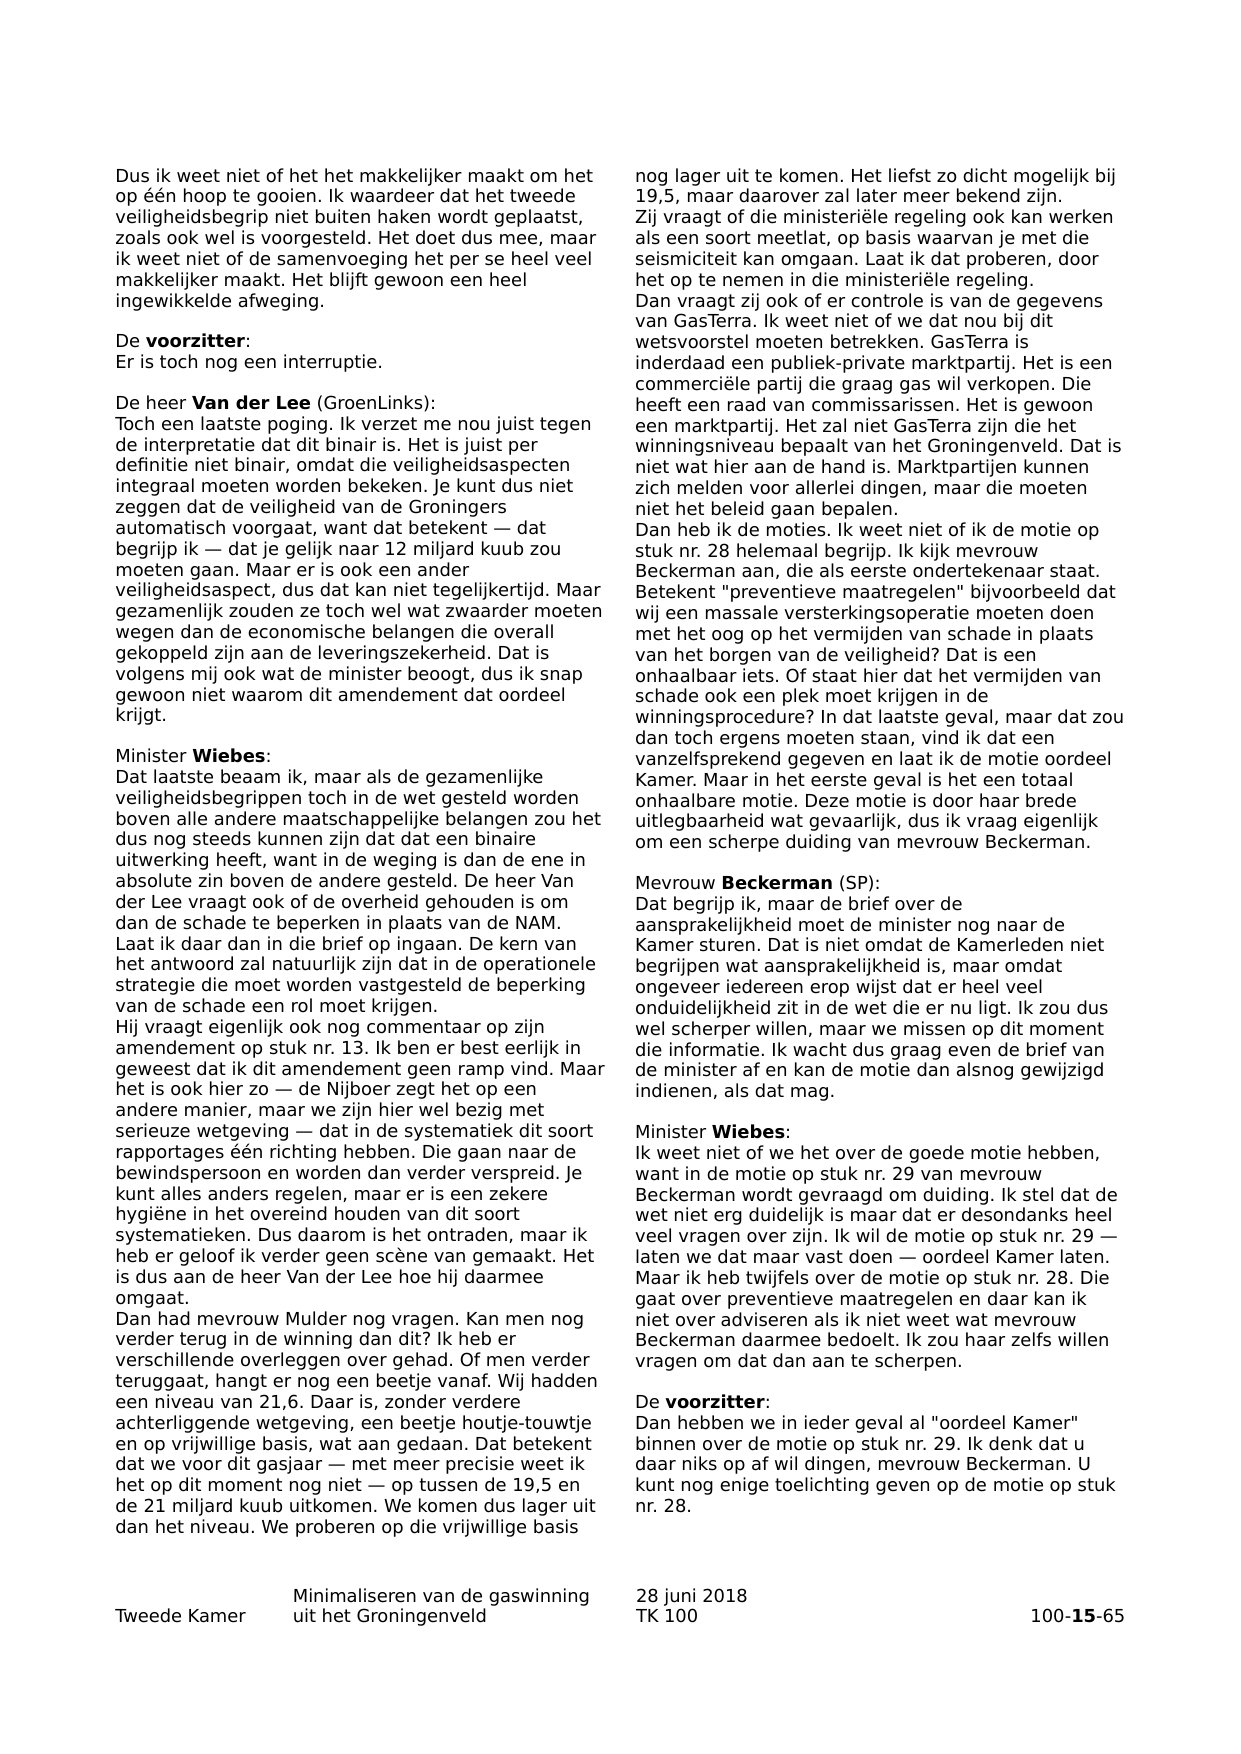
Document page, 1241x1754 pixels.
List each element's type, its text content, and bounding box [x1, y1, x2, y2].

text Dus ik weet niet of het het makkelijker maakt om het op één hoop te gooien. Ik waardeer dat het tweede veiligheidsbegrip niet buiten haken wordt geplaatst, zoals ook wel is voorgesteld. Het doet dus mee, maar ik weet niet of de samenvoeging het per se heel veel makkelijker maakt. Het blijft gewoon een heel ingewikkelde afweging. [115, 165, 605, 311]
text Dan had mevrouw Mulder nog vragen. Kan men nog verder terug in de winning dan dit? Ik heb er verschillende overleggen over gehad. Of men verder teruggaat, hangt er nog een beetje vanaf. Wij hadden een niveau van 21,6. Daar is, zonder verdere achterliggende wetgeving, een beetje houtje-touwtje en op vrijwillige basis, wat aan gedaan. Dat betekent dat we voor dit gasjaar — met meer precisie weet ik het op dit moment nog niet — op tussen de 19,5 en de 21 miljard kuub uitkomen. We komen dus lager uit dan het niveau. We proberen op die vrijwillige basis [115, 1308, 605, 1537]
text Dat begrijp ik, maar de brief over de aansprakelijkheid moet de minister nog naar de Kamer sturen. Dat is niet omdat de Kamerleden niet begrijpen wat aansprakelijkheid is, maar omdat ongeveer iedereen erop wijst dat er heel veel onduidelijkheid zit in de wet die er nu ligt. Ik zou dus wel scherper willen, maar we missen op dit moment die informatie. Ik wacht dus graag even de brief van de minister af en kan de motie dan alsnog gewijzigd indienen, als dat mag. [635, 893, 1125, 1102]
text Dat laatste beaam ik, maar als de gezamenlijke veiligheidsbegrippen toch in de wet gesteld worden boven alle andere maatschappelijke belangen zou het dus nog steeds kunnen zijn dat dat een binaire uitwerking heeft, want in de weging is dan de ene in absolute zin boven de andere gesteld. De heer Van der Lee vraagt ook of de overheid gehouden is om dan de schade te beperken in plaats van de NAM. Laat ik daar dan in die brief op ingaan. De kern van het antwoord zal natuurlijk zijn dat in de operationele strategie die moet worden vastgesteld de beperking van de schade een rol moet krijgen. [115, 767, 605, 1017]
text Dan vraagt zij ook of er controle is van de gegevens van GasTerra. Ik weet niet of we dat nou bij dit wetsvoorstel moeten betrekken. GasTerra is inderdaad een publiek-private marktpartij. Het is een commerciële partij die graag gas wil verkopen. Die heeft een raad van commissarissen. Het is gewoon een marktpartij. Het zal niet GasTerra zijn die het winningsniveau bepaalt van het Groningenveld. Dat is niet wat hier aan de hand is. Marktpartijen kunnen zich melden voor allerlei dingen, maar die moeten niet het beleid gaan bepalen. [635, 290, 1125, 519]
text Minister Wiebes: [115, 746, 605, 767]
text Hij vraagt eigenlijk ook nog commentaar op zijn amendement op stuk nr. 13. Ik ben er best eerlijk in geweest dat ik dit amendement geen ramp vind. Maar het is ook hier zo — de Nijboer zegt het op een andere manier, maar we zijn hier wel bezig met serieuze wetgeving — dat in de systematiek dit soort rapportages één richting hebben. Die gaan naar de bewindspersoon en worden dan verder verspreid. Je kunt alles anders regelen, maar er is een zekere hygiëne in het overeind houden van dit soort systematieken. Dus daarom is het ontraden, maar ik heb er geloof ik verder geen scène van gemaakt. Het is dus aan de heer Van der Lee hoe hij daarmee omgaat. [115, 1017, 605, 1308]
text Mevrouw Beckerman (SP): [635, 873, 1125, 893]
text Er is toch nog een interruptie. [115, 352, 605, 373]
text Zij vraagt of die ministeriële regeling ook kan werken als een soort meetlat, op basis waarvan je met die seismiciteit kan omgaan. Laat ik dat proberen, door het op te nemen in die ministeriële regeling. [635, 207, 1125, 290]
text Dan hebben we in ieder geval al "oordeel Kamer" binnen over de motie op stuk nr. 29. Ik denk dat u daar niks op af wil dingen, mevrouw Beckerman. U kunt nog enige toelichting geven op de motie op stuk nr. 28. [635, 1412, 1125, 1517]
text Minister Wiebes: [635, 1122, 1125, 1143]
text Toch een laatste poging. Ik verzet me nou juist tegen de interpretatie dat dit binair is. Het is juist per definitie niet binair, omdat die veiligheidsaspecten integraal moeten worden bekeken. Je kunt dus niet zeggen dat de veiligheid van de Groningers automatisch voorgaat, want dat betekent — dat begrijp ik — dat je gelijk naar 12 miljard kuub zou moeten gaan. Maar er is ook een ander veiligheidsaspect, dus dat kan niet tegelijkertijd. Maar gezamenlijk zouden ze toch wel wat zwaarder moeten wegen dan de economische belangen die overall gekoppeld zijn aan de leveringszekerheid. Dat is volgens mij ook wat de minister beoogt, dus ik snap gewoon niet waarom dit amendement dat oordeel krijgt. [115, 413, 605, 726]
text De voorzitter: [115, 331, 605, 352]
text De voorzitter: [635, 1392, 1125, 1412]
text nog lager uit te komen. Het liefst zo dicht mogelijk bij 19,5, maar daarover zal later meer bekend zijn. [635, 165, 1125, 207]
text Ik weet niet of we het over de goede motie hebben, want in de motie op stuk nr. 29 van mevrouw Beckerman wordt gevraagd om duiding. Ik stel dat de wet niet erg duidelijk is maar dat er desondanks heel veel vragen over zijn. Ik wil de motie op stuk nr. 29 — laten we dat maar vast doen — oordeel Kamer laten. Maar ik heb twijfels over de motie op stuk nr. 28. Die gaat over preventieve maatregelen en daar kan ik niet over adviseren als ik niet weet wat mevrouw Beckerman daarmee bedoelt. Ik zou haar zelfs willen vragen om dat dan aan te scherpen. [635, 1143, 1125, 1372]
text Dan heb ik de moties. Ik weet niet of ik de motie op stuk nr. 28 helemaal begrijp. Ik kijk mevrouw Beckerman aan, die als eerste ondertekenaar staat. Betekent "preventieve maatregelen" bijvoorbeeld dat wij een massale versterkingsoperatie moeten doen met het oog op het vermijden van schade in plaats van het borgen van de veiligheid? Dat is een onhaalbaar iets. Of staat hier dat het vermijden van schade ook een plek moet krijgen in de winningsprocedure? In dat laatste geval, maar dat zou dan toch ergens moeten staan, vind ik dat een vanzelfsprekend gegeven en laat ik de motie oordeel Kamer. Maar in het eerste geval is het een totaal onhaalbare motie. Deze motie is door haar brede uitlegbaarheid wat gevaarlijk, dus ik vraag eigenlijk om een scherpe duiding van mevrouw Beckerman. [635, 519, 1125, 853]
text De heer Van der Lee (GroenLinks): [115, 393, 605, 413]
